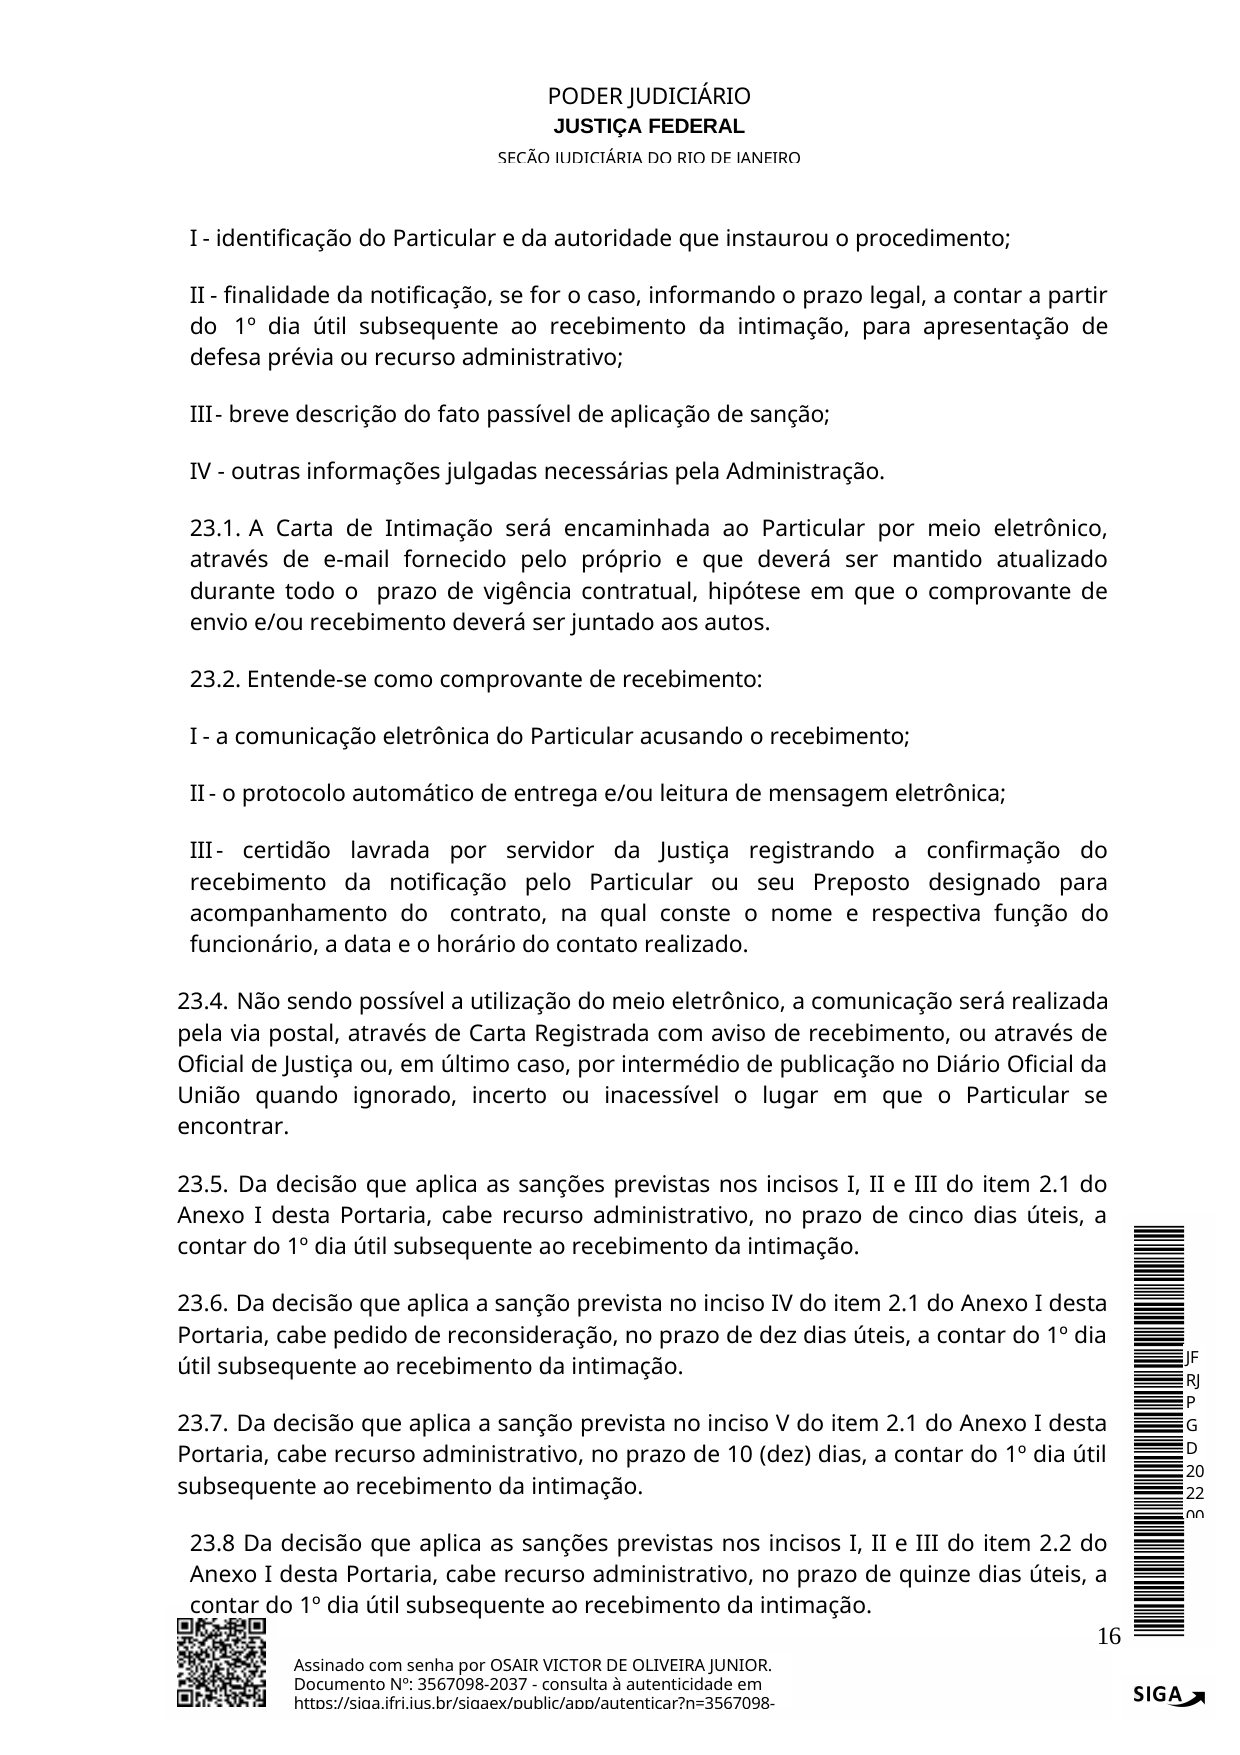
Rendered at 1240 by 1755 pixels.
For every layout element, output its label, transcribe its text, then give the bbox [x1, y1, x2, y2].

list Não sendo possível a utilização do meio eletrônico, a comunicação será realizada pela via postal, através de Carta Registrada com aviso de recebimento, ou através de Oficial de Justiça ou, em último caso, por intermédio de publicação no Diário Oficial da União quando ignorado, incerto ou inacessível o lugar em que o Particular se encontrar. [177, 985, 1109, 1142]
list Da decisão que aplica as sanções previstas nos incisos I, II e III do item 2.1 do Anexo I desta Portaria, cabe recurso administrativo, no prazo de cinco dias úteis, a contar do 1º dia útil subsequente ao recebimento da intimação. [177, 1168, 1109, 1261]
list - certidão lavrada por servidor da Justiça registrando a confirmação do recebimento da notificação pelo Particular ou seu Preposto designado para acompanhamento do contrato, na qual conste o nome e respectiva função do funcionário, a data e o horário do contato realizado. [189, 834, 1109, 959]
list - o protocolo automático de entrega e/ou leitura de mensagem eletrônica; [189, 777, 1122, 808]
list - breve descrição do fato passível de aplicação de sanção; [189, 398, 1122, 429]
list Entende-se como comprovante de recebimento: [189, 663, 1122, 694]
list A Carta de Intimação será encaminhada ao Particular por meio eletrônico, através de e-mail fornecido pelo próprio e que deverá ser mantido atualizado durante todo o prazo de vigência contratual, hipótese em que o comprovante de envio e/ou recebimento deverá ser juntado aos autos. [189, 512, 1109, 637]
list - finalidade da notificação, se for o caso, informando o prazo legal, a contar a partir do 1º dia útil subsequente ao recebimento da intimação, para apresentação de defesa prévia ou recurso administrativo; [189, 278, 1109, 372]
list - outras informações julgadas necessárias pela Administração. [189, 455, 1122, 486]
list - identificação do Particular e da autoridade que instaurou o procedimento; [189, 222, 1122, 253]
list - a comunicação eletrônica do Particular acusando o recebimento; [189, 720, 1122, 752]
list Da decisão que aplica a sanção prevista no inciso IV do item 2.1 do Anexo I desta Portaria, cabe pedido de reconsideração, no prazo de dez dias úteis, a contar do 1º dia útil subsequente ao recebimento da intimação. [177, 1287, 1109, 1381]
text JFRJPGD202200034A [1186, 1346, 1206, 1518]
list Da decisão que aplica a sanção prevista no inciso V do item 2.1 do Anexo I desta Portaria, cabe recurso administrativo, no prazo de 10 (dez) dias, a contar do 1º dia útil subsequente ao recebimento da intimação. [177, 1407, 1109, 1501]
text 23.8 Da decisão que aplica as sanções previstas nos incisos I, II e III do item 2.2 do Anexo I desta Portaria, cabe recurso administrativo, no prazo de quinze dias úteis, a contar do 1º dia útil subsequente ao recebimento da intimação. [189, 1527, 1109, 1621]
